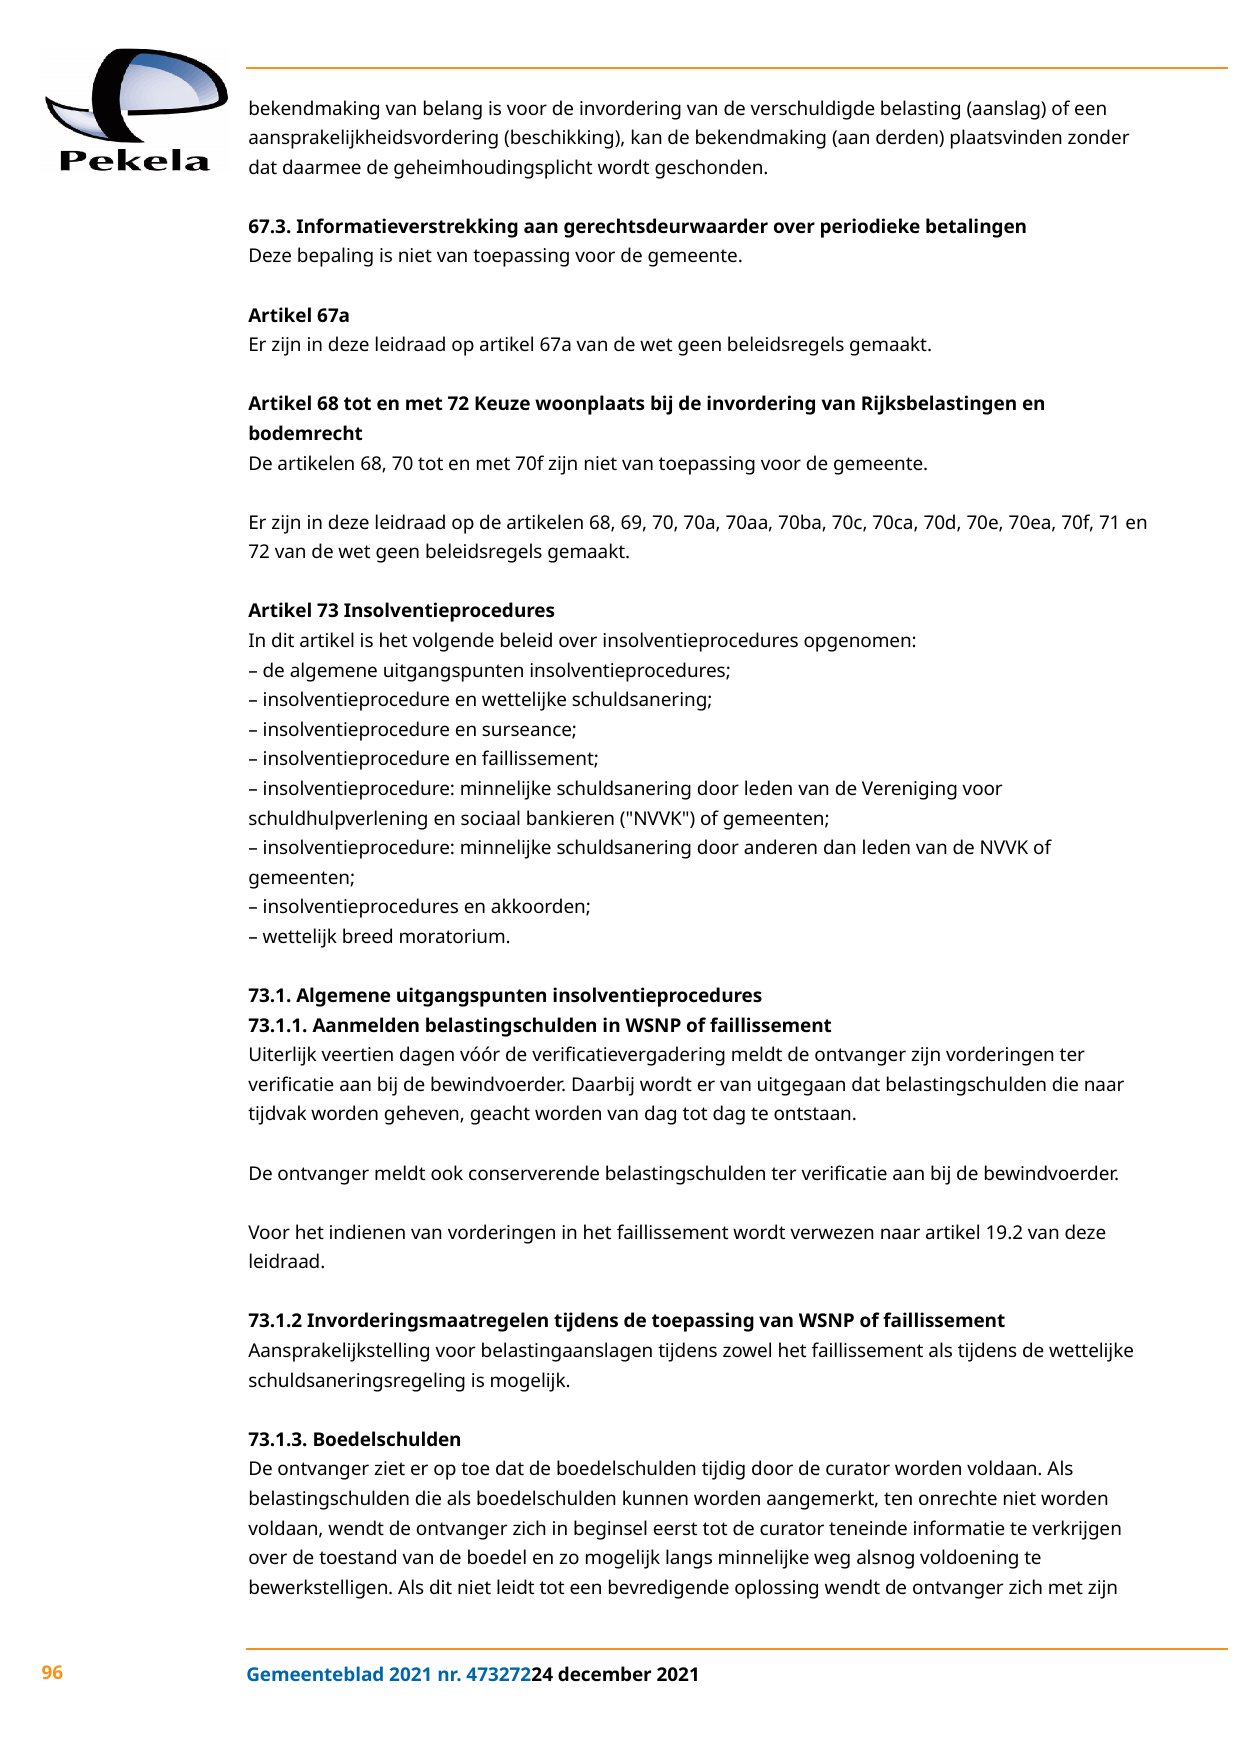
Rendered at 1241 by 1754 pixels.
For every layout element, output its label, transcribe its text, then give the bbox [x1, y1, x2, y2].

text – insolventieprocedure en surseance; [248, 716, 1152, 742]
text De ontvanger meldt ook conserverende belastingschulden ter verificatie aan bij de bewindvoerder. [248, 1160, 1152, 1186]
text Artikel 73 Insolventieprocedures [248, 598, 1152, 623]
text In dit artikel is het volgende beleid over insolventieprocedures opgenomen: [248, 627, 1152, 653]
text – insolventieprocedure en faillissement; [248, 746, 1152, 771]
text Voor het indienen van vorderingen in het faillissement wordt verwezen naar artikel 19.2 van deze leidraad. [248, 1219, 1152, 1274]
text De artikelen 68, 70 tot en met 70f zijn niet van toepassing voor de gemeente. [248, 450, 1152, 476]
text 73.1.3. Boedelschulden [248, 1426, 1152, 1452]
text Er zijn in deze leidraad op de artikelen 68, 69, 70, 70a, 70aa, 70ba, 70c, 70ca, 70d, 70e, 70ea, 70f, 71 en 72 van de wet geen beleidsregels gemaakt. [248, 509, 1152, 564]
text Artikel 67a [248, 302, 1152, 328]
text – wettelijk breed moratorium. [248, 923, 1152, 949]
text – insolventieprocedure en wettelijke schuldsanering; [248, 686, 1152, 712]
text 73.1.2 Invorderingsmaatregelen tijdens de toepassing van WSNP of faillissement [248, 1308, 1152, 1333]
text Aansprakelijkstelling voor belastingaanslagen tijdens zowel het faillissement als tijdens de wettelijke schuldsaneringsregeling is mogelijk. [248, 1337, 1152, 1393]
text Artikel 68 tot en met 72 Keuze woonplaats bij de invordering van Rijksbelastingen en bodemrecht [248, 391, 1152, 446]
text 67.3. Informatieverstrekking aan gerechtsdeurwaarder over periodieke betalingen [248, 213, 1152, 239]
text Deze bepaling is niet van toepassing voor de gemeente. [248, 243, 1152, 268]
text bekendmaking van belang is voor de invordering van de verschuldigde belasting (aanslag) of een aansprakelijkheidsvordering (beschikking), kan de bekendmaking (aan derden) plaatsvinden zonder dat daarmee de geheimhoudingsplicht wordt geschonden. [248, 95, 1152, 180]
text 73.1. Algemene uitgangspunten insolventieprocedures [248, 982, 1152, 1008]
text 73.1.1. Aanmelden belastingschulden in WSNP of faillissement [248, 1012, 1152, 1038]
text Uiterlijk veertien dagen vóór de verificatievergadering meldt de ontvanger zijn vorderingen ter verificatie aan bij de bewindvoerder. Daarbij wordt er van uitgegaan dat belastingschulden die naar tijdvak worden geheven, geacht worden van dag tot dag te ontstaan. [248, 1041, 1152, 1126]
text De ontvanger ziet er op toe dat de boedelschulden tijdig door de curator worden voldaan. Als belastingschulden die als boedelschulden kunnen worden aangemerkt, ten onrechte niet worden voldaan, wendt de ontvanger zich in beginsel eerst tot de curator teneinde informatie te verkrijgen over de toestand van de boedel en zo mogelijk langs minnelijke weg alsnog voldoening te bewerkstelligen. Als dit niet leidt tot een bevredigende oplossing wendt de ontvanger zich met zijn [248, 1456, 1152, 1600]
text – insolventieprocedure: minnelijke schuldsanering door anderen dan leden van de NVVK of gemeenten; [248, 834, 1152, 890]
text – insolventieprocedure: minnelijke schuldsanering door leden van de Vereniging voor schuldhulpverlening en sociaal bankieren ("NVVK") of gemeenten; [248, 775, 1152, 831]
text – de algemene uitgangspunten insolventieprocedures; [248, 657, 1152, 683]
text – insolventieprocedures en akkoorden; [248, 893, 1152, 919]
picture [41, 47, 231, 172]
text Er zijn in deze leidraad op artikel 67a van de wet geen beleidsregels gemaakt. [248, 331, 1152, 357]
